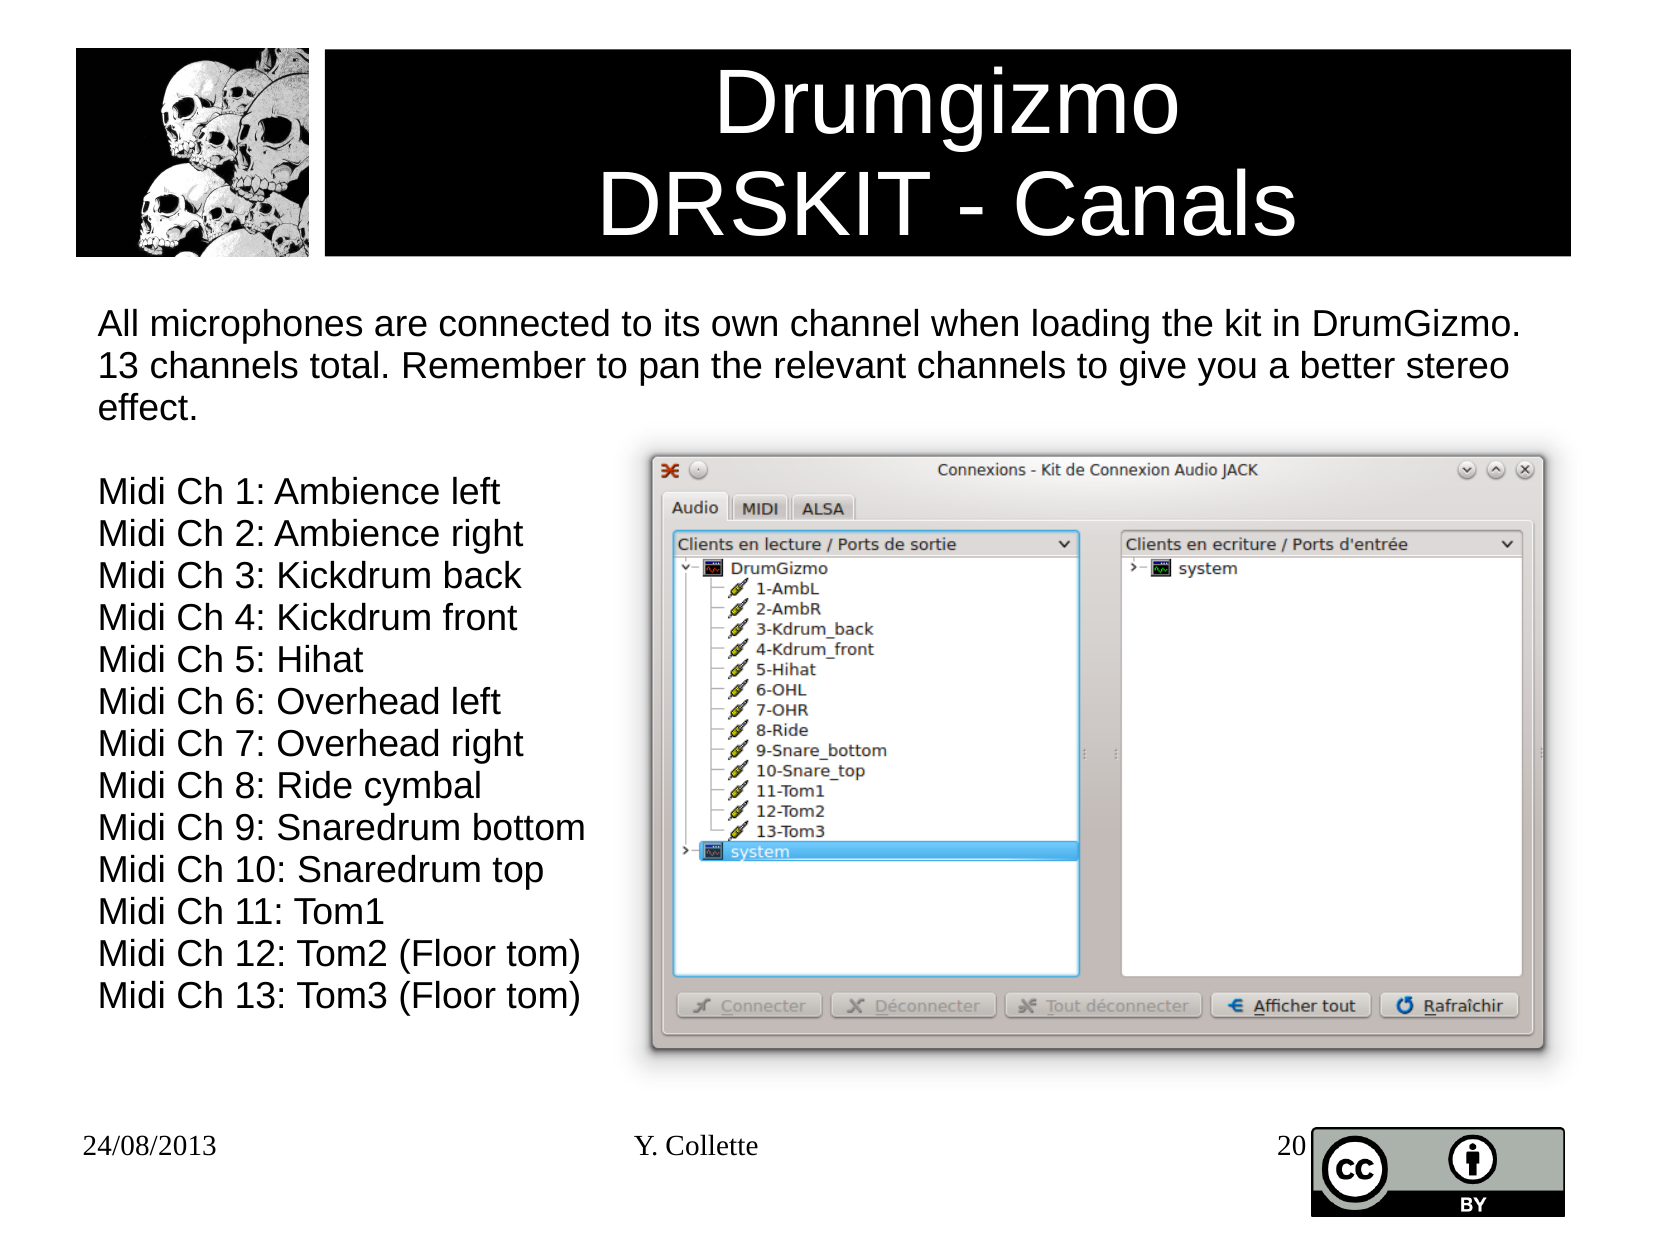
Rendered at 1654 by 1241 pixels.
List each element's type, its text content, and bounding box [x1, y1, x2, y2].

text_box All microphones are connected to its own channel when loading the kit in DrumGizmo. 13 channels total. Remember to pan the relevant channels to give you a better stereo effect. Midi Ch 1: Ambience left Midi Ch 2: Ambience right Midi Ch 3: Kickdrum back Midi Ch 4: Kickdrum front Midi Ch 5: Hihat Midi Ch 6: Overhead left Midi Ch 7: Overhead right Midi Ch 8: Ride cymbal Midi Ch 9: Snaredrum bottom Midi Ch 10: Snaredrum top Midi Ch 11: Tom1 Midi Ch 12: Tom2 (Floor tom) Midi Ch 13: Tom3 (Floor tom) [82, 295, 1571, 1108]
picture [602, 406, 1594, 1099]
title Drumgizmo DRSKIT - Canals [324, 49, 1571, 257]
picture [1311, 1127, 1565, 1217]
picture [76, 48, 309, 257]
